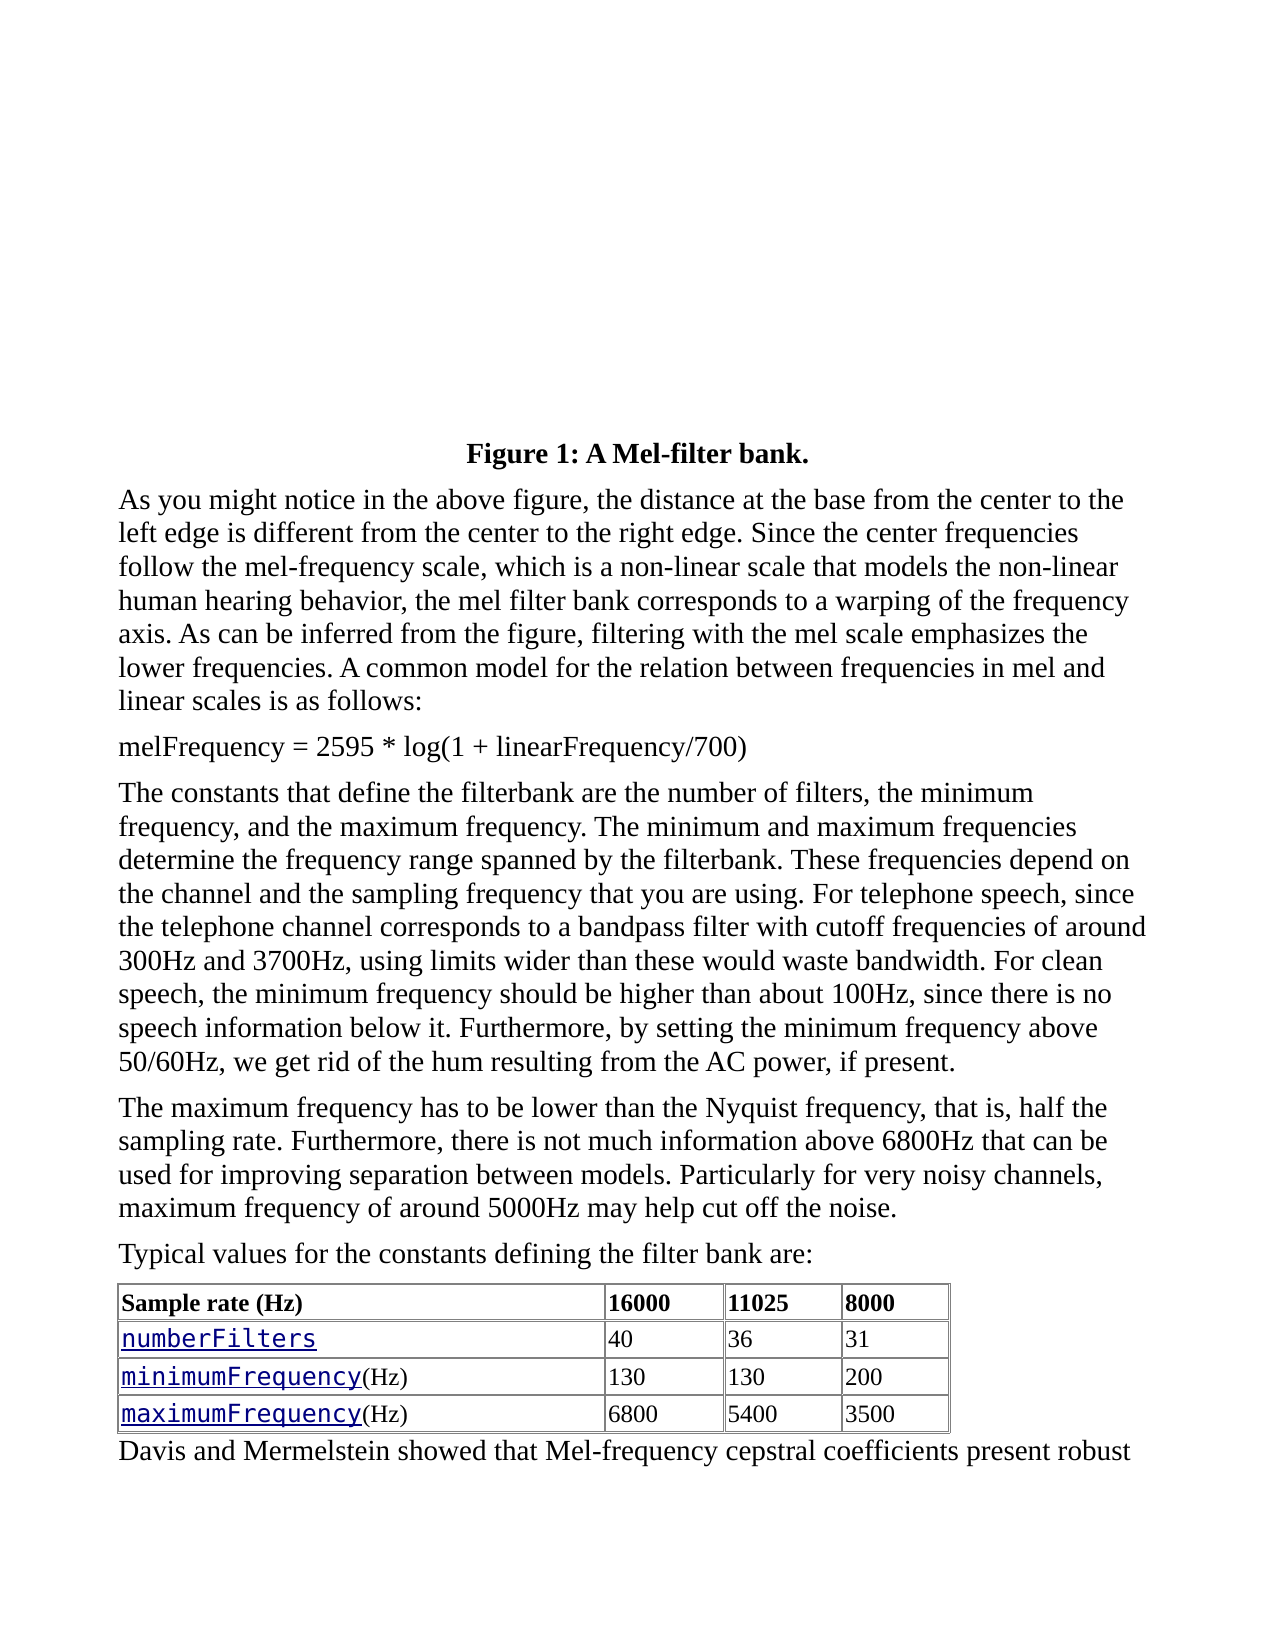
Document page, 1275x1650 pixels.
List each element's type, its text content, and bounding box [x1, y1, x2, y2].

text Davis and Mermelstein showed that Mel-frequency cepstral coefficients present robust [118, 1433, 1157, 1467]
text Figure 1: A Mel-filter bank. [118, 436, 1157, 469]
table_cell minimumFrequency(Hz) [119, 1359, 604, 1394]
table_cell numberFilters [119, 1322, 604, 1356]
table_cell 40 [606, 1322, 723, 1356]
table_cell 6800 [606, 1396, 723, 1431]
table_cell 130 [606, 1359, 723, 1394]
table_cell 200 [843, 1359, 948, 1394]
table_cell 31 [843, 1322, 948, 1356]
table_cell 130 [726, 1359, 841, 1394]
table_header 8000 [843, 1285, 948, 1319]
table_header Sample rate (Hz) [119, 1285, 604, 1319]
text Typical values for the constants defining the filter bank are: [118, 1236, 1157, 1270]
table_cell maximumFrequency(Hz) [119, 1396, 604, 1431]
text The maximum frequency has to be lower than the Nyquist frequency, that is, half the sampling rate. Furthermore, there is not much information above 6800Hz that can be used for improving separation between models. Particularly for very noisy channels, maximum frequency of around 5000Hz may help cut off the noise. [118, 1090, 1157, 1224]
table_header 16000 [606, 1285, 723, 1319]
text The constants that define the filterbank are the number of filters, the minimum frequency, and the maximum frequency. The minimum and maximum frequencies determine the frequency range spanned by the filterbank. These frequencies depend on the channel and the sampling frequency that you are using. For telephone speech, since the telephone channel corresponds to a bandpass filter with cutoff frequencies of around 300Hz and 3700Hz, using limits wider than these would waste bandwidth. For clean speech, the minimum frequency should be higher than about 100Hz, since there is no speech information below it. Furthermore, by setting the minimum frequency above 50/60Hz, we get rid of the hum resulting from the AC power, if present. [118, 775, 1157, 1077]
table_cell 36 [726, 1322, 841, 1356]
text melFrequency = 2595 * log(1 + linearFrequency/700) [118, 729, 1157, 763]
table_cell 3500 [843, 1396, 948, 1431]
text As you might notice in the above figure, the distance at the base from the center to the left edge is different from the center to the right edge. Since the center frequencies follow the mel-frequency scale, which is a non-linear scale that models the non-linear human hearing behavior, the mel filter bank corresponds to a warping of the frequency axis. As can be inferred from the figure, filtering with the mel scale emphasizes the lower frequencies. A common model for the relation between frequencies in mel and linear scales is as follows: [118, 482, 1157, 717]
table_cell 5400 [726, 1396, 841, 1431]
table_header 11025 [726, 1285, 841, 1319]
